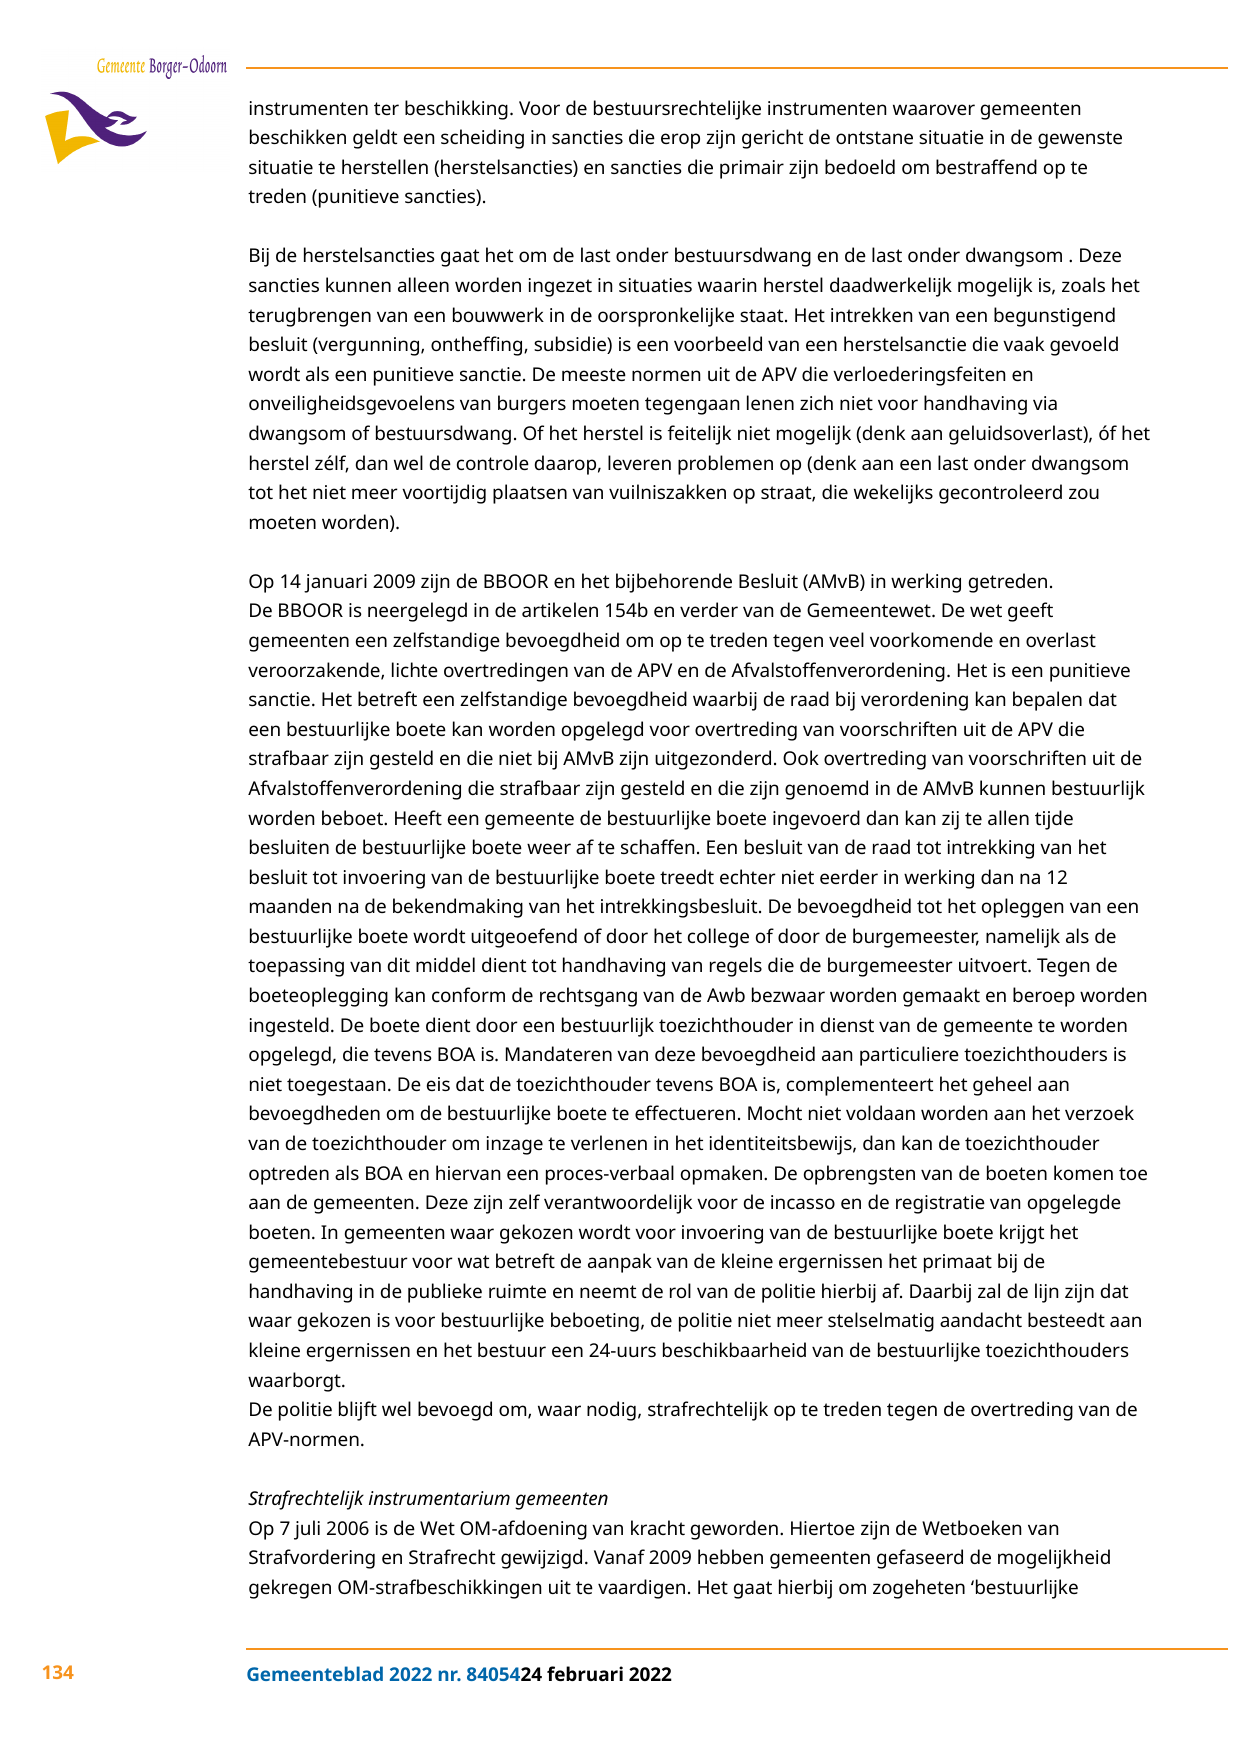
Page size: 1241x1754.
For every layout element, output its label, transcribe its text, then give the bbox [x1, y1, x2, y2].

text Bij de herstelsancties gaat het om de last onder bestuursdwang en de last onder dwangsom . Deze sancties kunnen alleen worden ingezet in situaties waarin herstel daadwerkelijk mogelijk is, zoals het terugbrengen van een bouwwerk in de oorspronkelijke staat. Het intrekken van een begunstigend besluit (vergunning, ontheffing, subsidie) is een voorbeeld van een herstelsanctie die vaak gevoeld wordt als een punitieve sanctie. De meeste normen uit de APV die verloederingsfeiten en onveiligheidsgevoelens van burgers moeten tegengaan lenen zich niet voor handhaving via dwangsom of bestuursdwang. Of het herstel is feitelijk niet mogelijk (denk aan geluidsoverlast), óf het herstel zélf, dan wel de controle daarop, leveren problemen op (denk aan een last onder dwangsom tot het niet meer voortijdig plaatsen van vuilniszakken op straat, die wekelijks gecontroleerd zou moeten worden). [248, 243, 1152, 535]
text De politie blijft wel bevoegd om, waar nodig, strafrechtelijk op te treden tegen de overtreding van de APV-normen. [248, 1396, 1152, 1452]
text Op 7 juli 2006 is de Wet OM-afdoening van kracht geworden. Hiertoe zijn de Wetboeken van Strafvordering en Strafrecht gewijzigd. Vanaf 2009 hebben gemeenten gefaseerd de mogelijkheid gekregen OM-strafbeschikkingen uit te vaardigen. Het gaat hierbij om zogeheten ‘bestuurlijke [248, 1515, 1152, 1600]
picture [41, 47, 231, 172]
text Strafrechtelijk instrumentarium gemeenten [248, 1485, 1152, 1511]
text Op 14 januari 2009 zijn de BBOOR en het bijbehorende Besluit (AMvB) in werking getreden. [248, 568, 1152, 594]
text instrumenten ter beschikking. Voor de bestuursrechtelijke instrumenten waarover gemeenten beschikken geldt een scheiding in sancties die erop zijn gericht de ontstane situatie in de gewenste situatie te herstellen (herstelsancties) en sancties die primair zijn bedoeld om bestraffend op te treden (punitieve sancties). [248, 95, 1152, 209]
text De BBOOR is neergelegd in de artikelen 154b en verder van de Gemeentewet. De wet geeft gemeenten een zelfstandige bevoegdheid om op te treden tegen veel voorkomende en overlast veroorzakende, lichte overtredingen van de APV en de Afvalstoffenverordening. Het is een punitieve sanctie. Het betreft een zelfstandige bevoegdheid waarbij de raad bij verordening kan bepalen dat een bestuurlijke boete kan worden opgelegd voor overtreding van voorschriften uit de APV die strafbaar zijn gesteld en die niet bij AMvB zijn uitgezonderd. Ook overtreding van voorschriften uit de Afvalstoffenverordening die strafbaar zijn gesteld en die zijn genoemd in de AMvB kunnen bestuurlijk worden beboet. Heeft een gemeente de bestuurlijke boete ingevoerd dan kan zij te allen tijde besluiten de bestuurlijke boete weer af te schaffen. Een besluit van de raad tot intrekking van het besluit tot invoering van de bestuurlijke boete treedt echter niet eerder in werking dan na 12 maanden na de bekendmaking van het intrekkingsbesluit. De bevoegdheid tot het opleggen van een bestuurlijke boete wordt uitgeoefend of door het college of door de burgemeester, namelijk als de toepassing van dit middel dient tot handhaving van regels die de burgemeester uitvoert. Tegen de boeteoplegging kan conform de rechtsgang van de Awb bezwaar worden gemaakt en beroep worden ingesteld. De boete dient door een bestuurlijk toezichthouder in dienst van de gemeente te worden opgelegd, die tevens BOA is. Mandateren van deze bevoegdheid aan particuliere toezichthouders is niet toegestaan. De eis dat de toezichthouder tevens BOA is, complementeert het geheel aan bevoegdheden om de bestuurlijke boete te effectueren. Mocht niet voldaan worden aan het verzoek van de toezichthouder om inzage te verlenen in het identiteitsbewijs, dan kan de toezichthouder optreden als BOA en hiervan een proces-verbaal opmaken. De opbrengsten van de boeten komen toe aan de gemeenten. Deze zijn zelf verantwoordelijk voor de incasso en de registratie van opgelegde boeten. In gemeenten waar gekozen wordt voor invoering van de bestuurlijke boete krijgt het gemeentebestuur voor wat betreft de aanpak van de kleine ergernissen het primaat bij de handhaving in de publieke ruimte en neemt de rol van de politie hierbij af. Daarbij zal de lijn zijn dat waar gekozen is voor bestuurlijke beboeting, de politie niet meer stelselmatig aandacht besteedt aan kleine ergernissen en het bestuur een 24-uurs beschikbaarheid van de bestuurlijke toezichthouders waarborgt. [248, 598, 1152, 1393]
